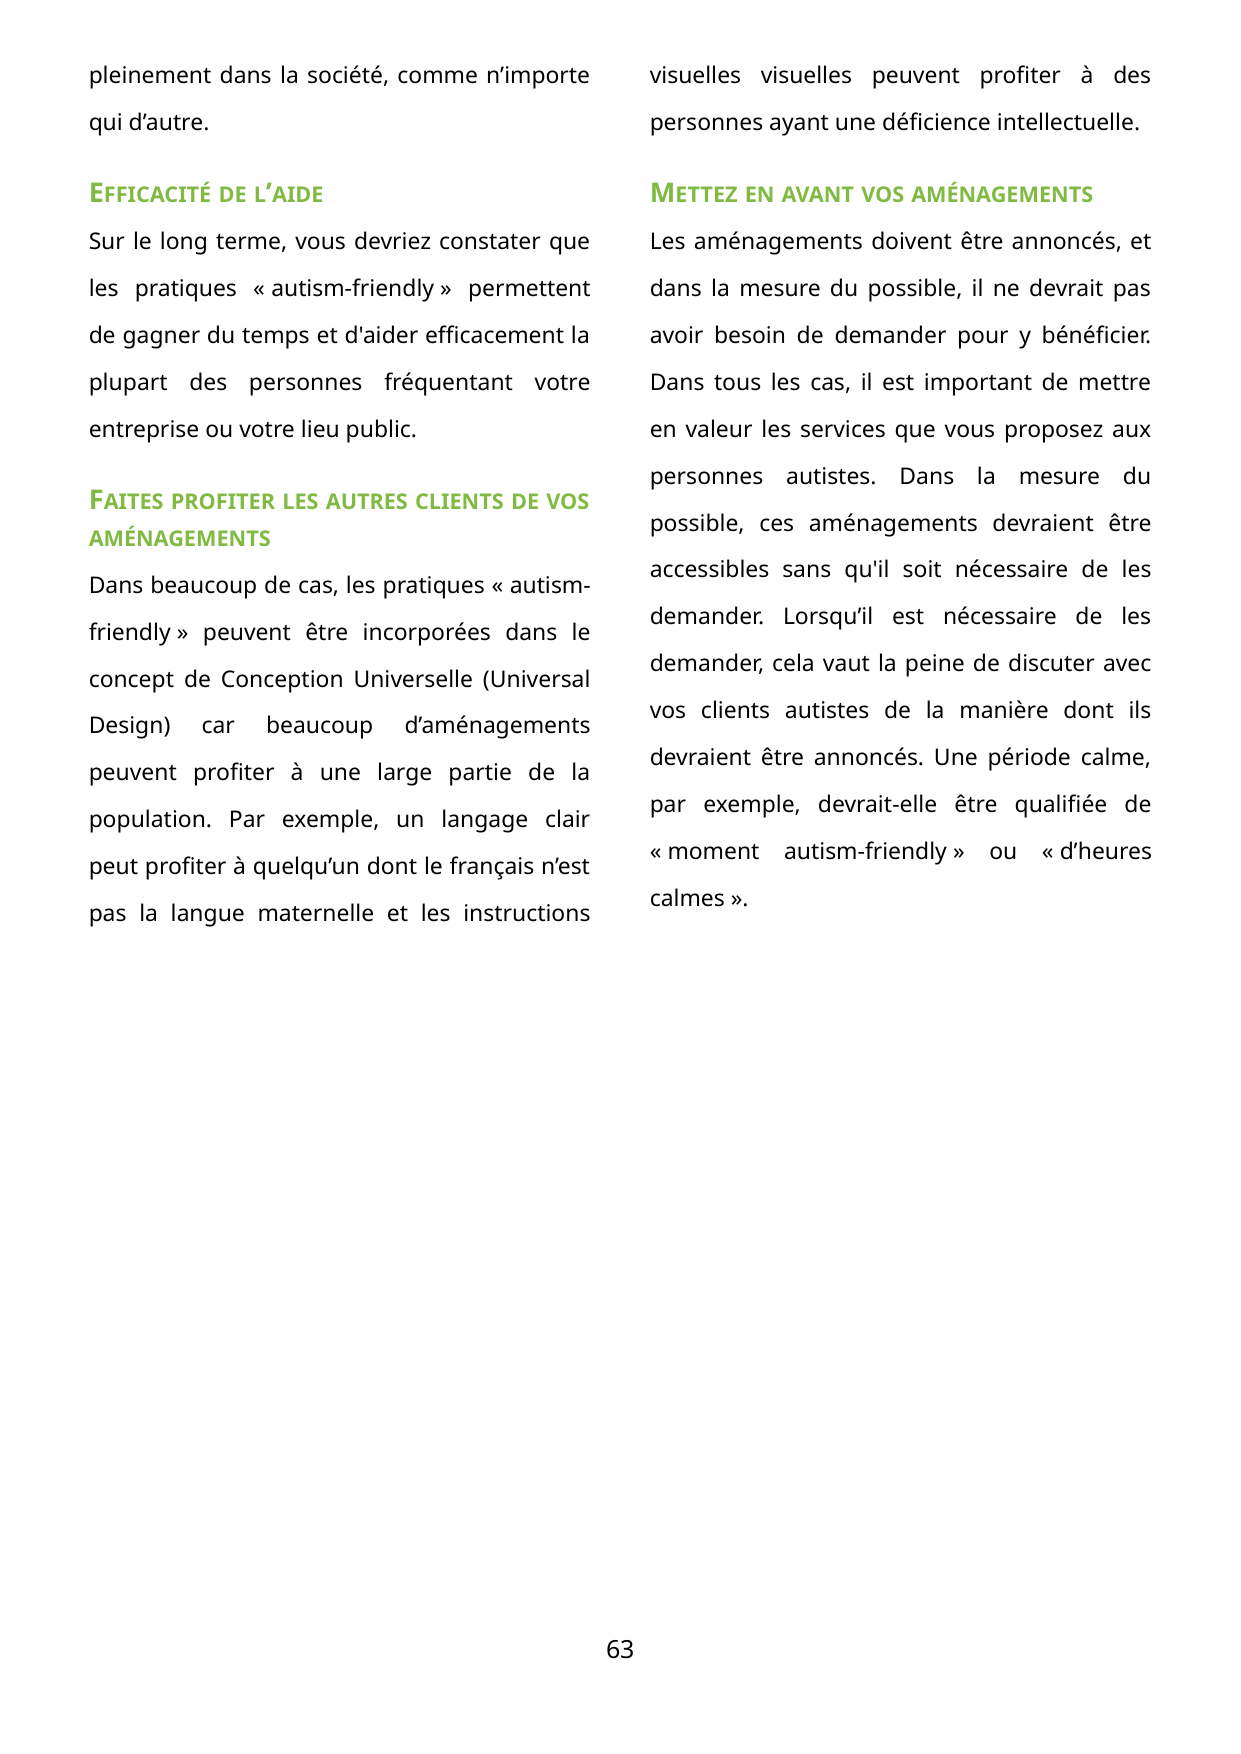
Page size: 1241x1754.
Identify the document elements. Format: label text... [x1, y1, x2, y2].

text Dans beaucoup de cas, les pratiques « autism-friendly » peuvent être incorporées dans le concept de Conception Universelle (Universal Design) car beaucoup d’aménagements peuvent profiter à une large partie de la population. Par exemple, un langage clair peut profiter à quelqu’un dont le français n’est pas la langue maternelle et les instructions [88, 569, 591, 928]
subtitle Mettez en avant vos aménagements [649, 173, 1152, 210]
text pleinement dans la société, comme n’importe qui d’autre. [88, 59, 591, 137]
subtitle Efficacité de l’aide [88, 173, 591, 210]
subtitle Faites profiter les autres clients de vos aménagements [88, 480, 591, 554]
text visuelles visuelles peuvent profiter à des personnes ayant une déficience intellectuelle. [649, 59, 1152, 137]
text Les aménagements doivent être annoncés, et dans la mesure du possible, il ne devrait pas avoir besoin de demander pour y bénéficier. Dans tous les cas, il est important de mettre en valeur les services que vous proposez aux personnes autistes. Dans la mesure du possible, ces aménagements devraient être accessibles sans qu'il soit nécessaire de les demander. Lorsqu’il est nécessaire de les demander, cela vaut la peine de discuter avec vos clients autistes de la manière dont ils devraient être annoncés. Une période calme, par exemple, devrait-elle être qualifiée de « moment autism-friendly » ou « d’heures calmes ». [649, 225, 1152, 913]
text Sur le long terme, vous devriez constater que les pratiques « autism-friendly » permettent de gagner du temps et d'aider efficacement la plupart des personnes fréquentant votre entreprise ou votre lieu public. [88, 225, 591, 444]
